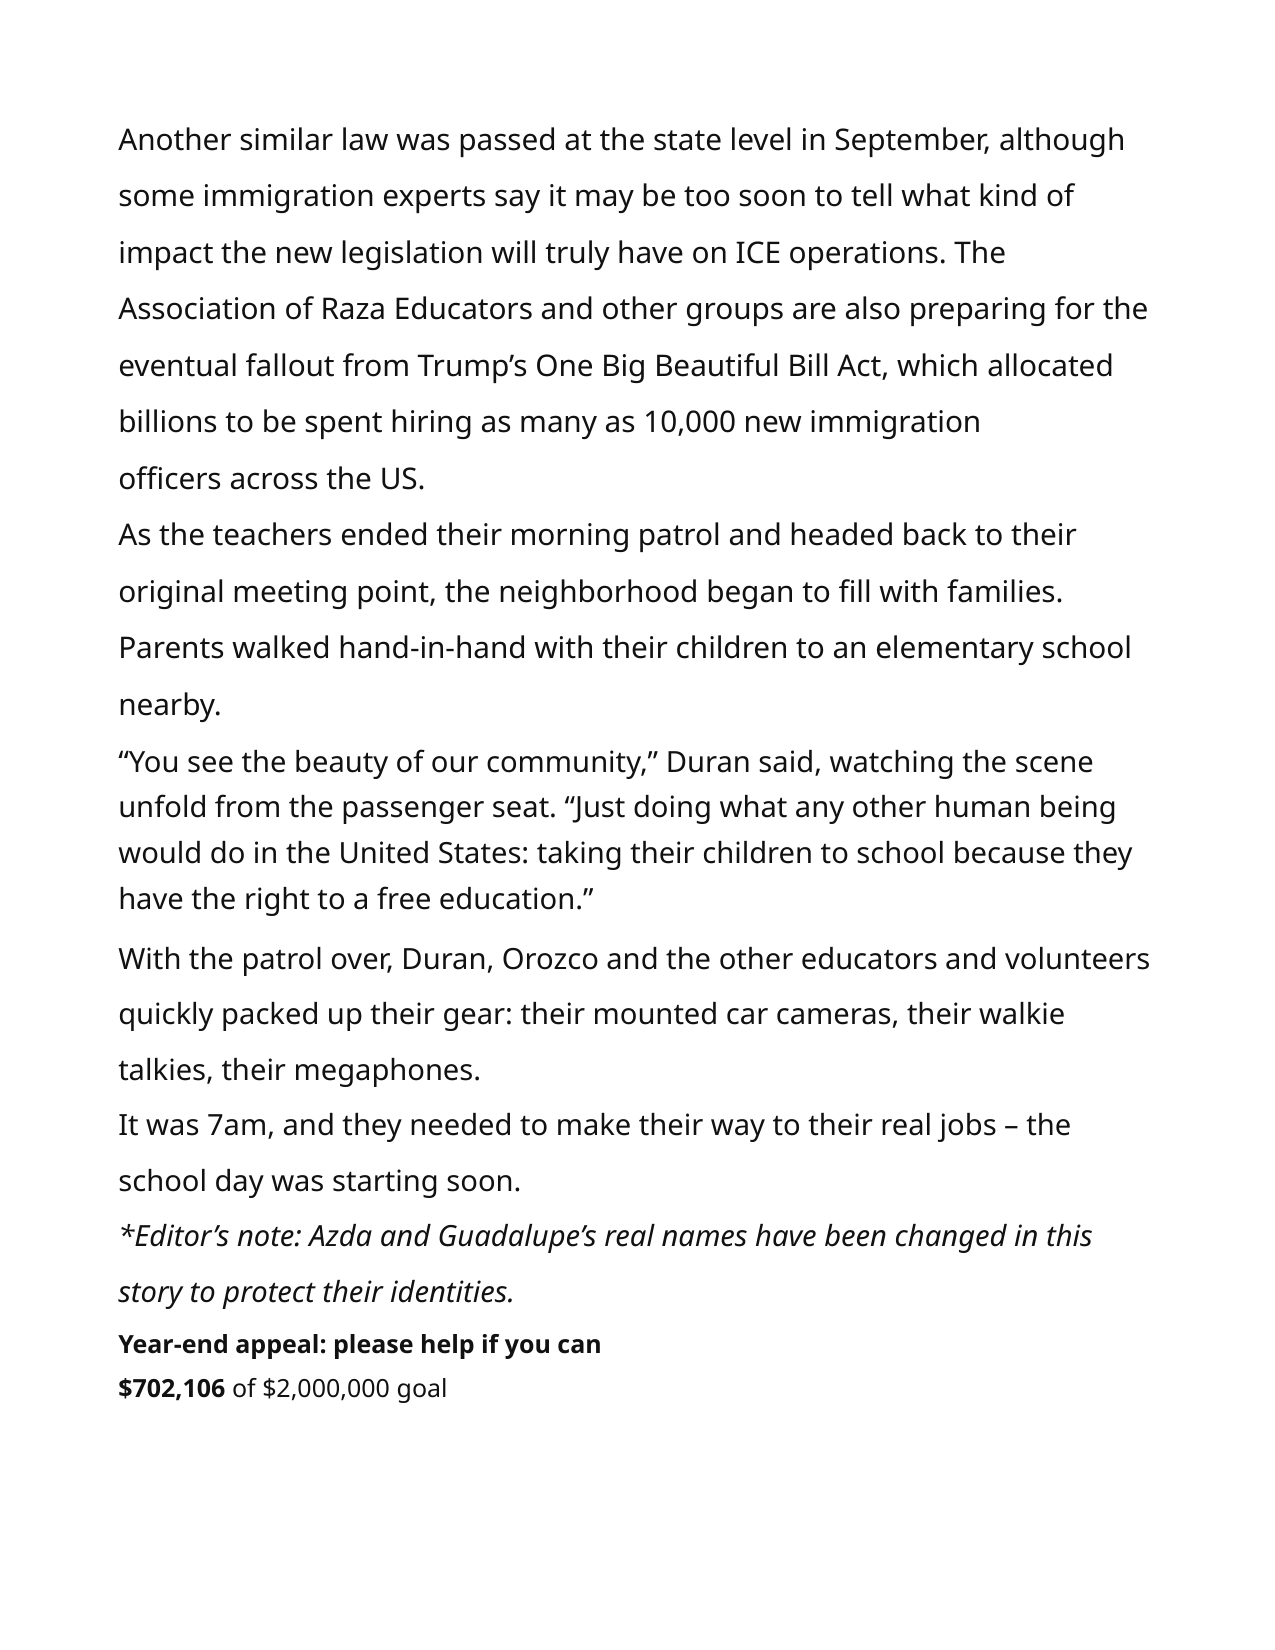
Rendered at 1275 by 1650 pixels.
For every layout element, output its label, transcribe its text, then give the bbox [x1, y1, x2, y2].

text Another similar law was passed at the state level in September, although some immigration experts say it may be too soon to tell what kind of impact the new legislation will truly have on ICE operations. The Association of Raza Educators and other groups are also preparing for the eventual fallout from Trump’s One Big Beautiful Bill Act, which allocated billions to be spent hiring as many as 10,000 new immigration officers across the US. [118, 118, 1157, 498]
text *Editor’s note: Azda and Guadalupe’s real names have been changed in this story to protect their identities. [118, 1216, 1157, 1311]
text “You see the beauty of our community,” Duran said, watching the scene unfold from the passenger seat. “Just doing what any other human being would do in the United States: taking their children to school because they have the right to a free education.” [118, 740, 1157, 918]
text With the patrol over, Duran, Orozco and the other educators and volunteers quickly packed up their gear: their mounted car cameras, their walkie talkies, their megaphones. [118, 938, 1157, 1089]
text $702,106 of $2,000,000 goal [118, 1371, 1157, 1405]
text As the teachers ended their morning patrol and headed back to their original meeting point, the neighborhood began to fill with families. Parents walked hand-in-hand with their children to an elementary school nearby. [118, 514, 1157, 724]
text It was 7am, and they needed to make their way to their real jobs – the school day was starting soon. [118, 1105, 1157, 1200]
text Year-end appeal: please help if you can [118, 1327, 1157, 1361]
